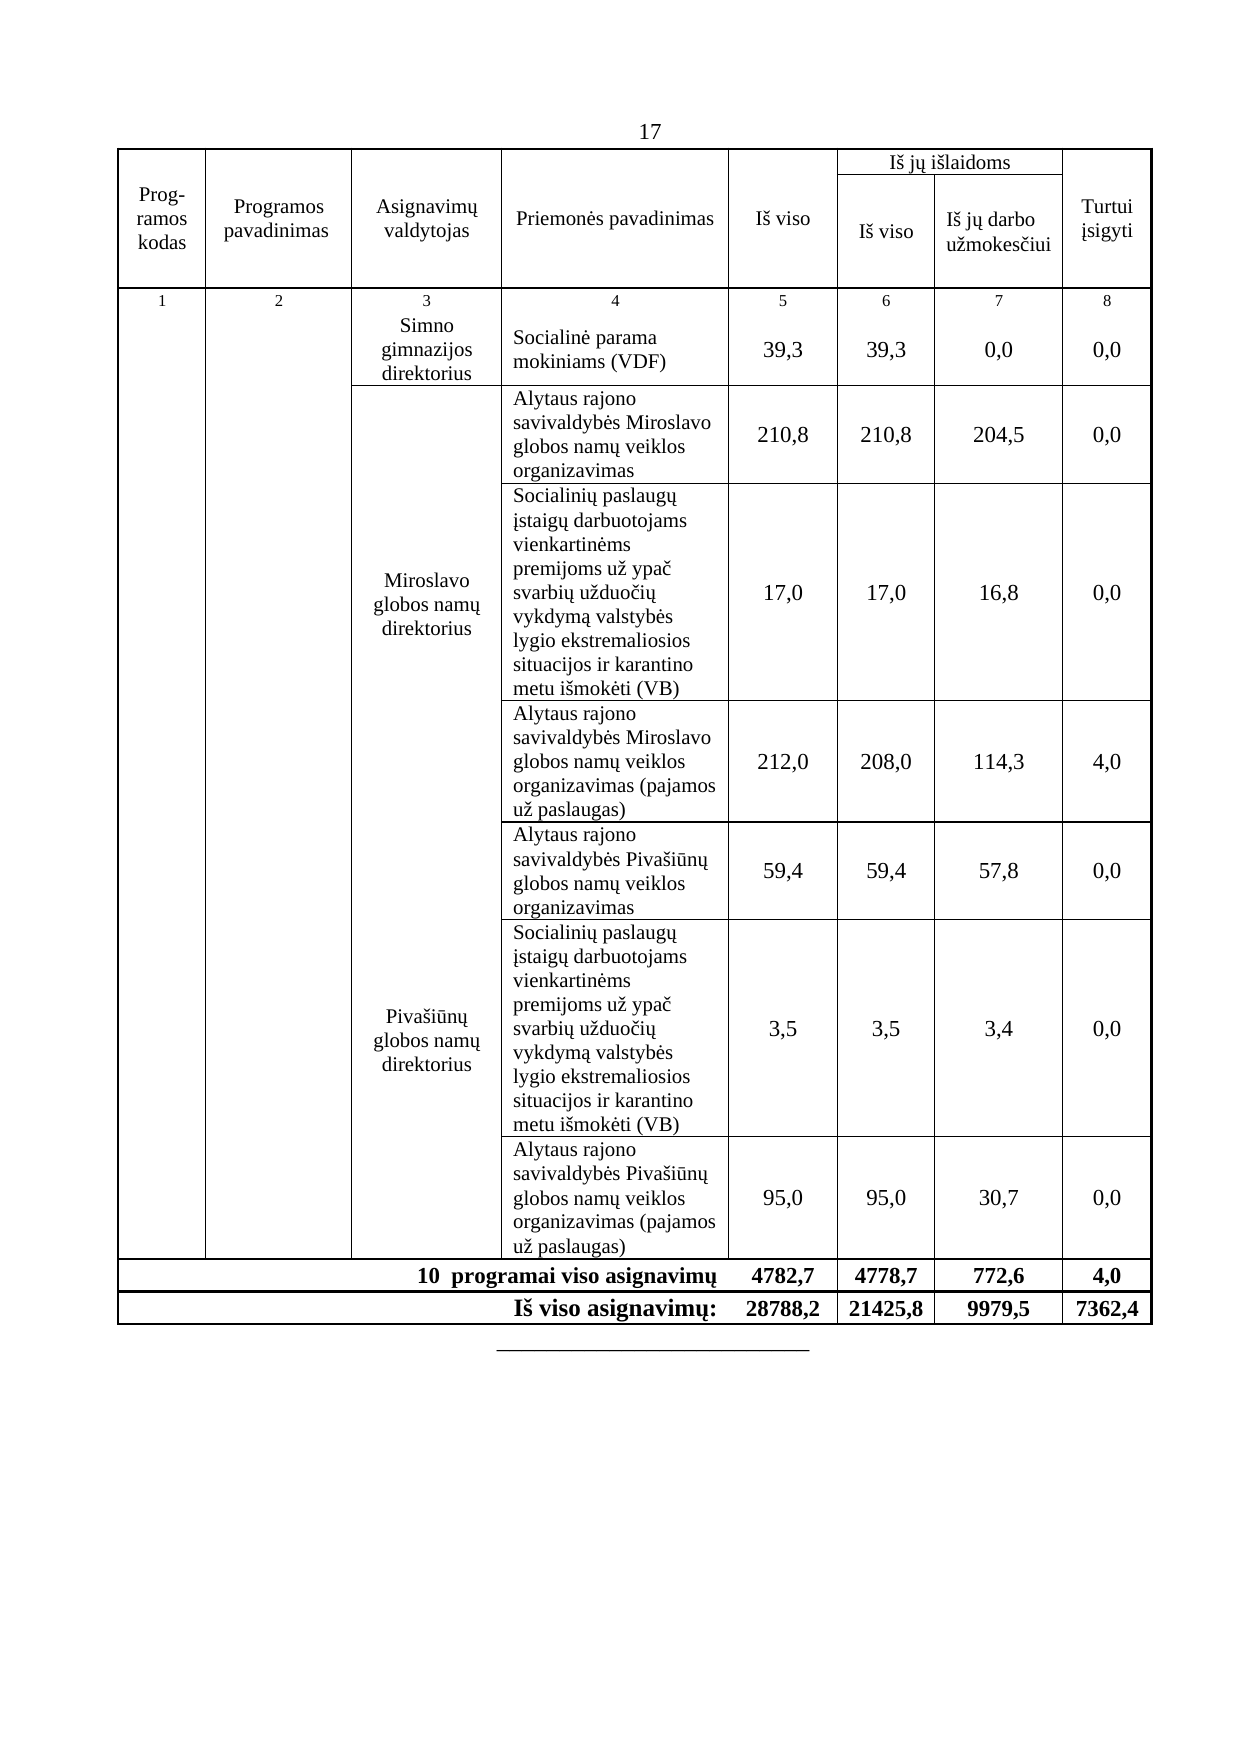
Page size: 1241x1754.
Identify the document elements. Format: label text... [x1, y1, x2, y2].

table_cell Alytaus rajono savivaldybės Pivašiūnų globos namų veiklos organizavimas (pajamos už paslaugas) [502, 1137, 728, 1258]
table_cell 3,4 [935, 920, 1062, 1136]
table_cell 4,0 [1063, 701, 1150, 821]
table_cell 0,0 [1063, 920, 1150, 1136]
table_header Prog-ramos kodas [119, 150, 205, 287]
table_cell 7362,4 [1063, 1293, 1150, 1323]
table_cell Alytaus rajono savivaldybės Pivašiūnų globos namų veiklos organizavimas [502, 823, 728, 919]
table_cell 210,8 [729, 386, 837, 482]
table_cell 57,8 [935, 823, 1062, 919]
table_cell Socialinių paslaugų įstaigų darbuotojams vienkartinėms premijoms už ypač svarbių užduočių vykdymą valstybės lygio ekstremaliosios situacijos ir karantino metu išmokėti (VB) [502, 920, 728, 1136]
table_cell Iš jų darbo užmokesčiui [935, 175, 1062, 287]
table_cell 16,8 [935, 484, 1062, 700]
table_cell 8 [1063, 289, 1150, 312]
table_header Iš jų išlaidoms [838, 150, 1062, 174]
table_cell 0,0 [1063, 312, 1150, 385]
table_cell 30,7 [935, 1137, 1062, 1258]
table_cell 772,6 [935, 1260, 1062, 1290]
table_cell 28788,2 [729, 1293, 837, 1323]
table_cell 39,3 [729, 312, 837, 385]
table_cell 0,0 [935, 312, 1062, 385]
table_cell 0,0 [1063, 484, 1150, 700]
table_cell 4 [502, 289, 728, 312]
table_cell Socialinių paslaugų įstaigų darbuotojams vienkartinėms premijoms už ypač svarbių užduočių vykdymą valstybės lygio ekstremaliosios situacijos ir karantino metu išmokėti (VB) [502, 484, 728, 700]
table_header Priemonės pavadinimas [502, 150, 728, 287]
table_cell 10 programai viso asignavimų [119, 1260, 728, 1290]
table_cell 2 [206, 289, 351, 312]
table_cell Socialinė parama mokiniams (VDF) [502, 312, 728, 385]
table_cell 59,4 [729, 823, 837, 919]
table_cell Iš viso asignavimų: [119, 1293, 728, 1323]
table_cell 17,0 [838, 484, 934, 700]
table_cell 4782,7 [729, 1260, 837, 1290]
table_cell 39,3 [838, 312, 934, 385]
table_cell Simno gimnazijos direktorius [352, 312, 501, 385]
table_cell 5 [729, 289, 837, 312]
table_header Programos pavadinimas [206, 150, 351, 287]
table_cell 59,4 [838, 823, 934, 919]
table_cell 9979,5 [935, 1293, 1062, 1323]
table_cell 0,0 [1063, 386, 1150, 482]
table_cell 17,0 [729, 484, 837, 700]
table_header Asignavimų valdytojas [352, 150, 501, 287]
table_cell Pivašiūnų globos namų direktorius [352, 821, 501, 1258]
table_cell 114,3 [935, 701, 1062, 821]
table_cell 208,0 [838, 701, 934, 821]
table_cell [119, 312, 205, 1258]
table_cell [206, 312, 351, 1258]
table_cell 3,5 [838, 920, 934, 1136]
table_cell 6 [838, 289, 934, 312]
table_cell Miroslavo globos namų direktorius [352, 386, 501, 821]
table_cell 0,0 [1063, 823, 1150, 919]
table_cell 4778,7 [838, 1260, 934, 1290]
table_header Turtui įsigyti [1063, 150, 1150, 287]
table_cell 204,5 [935, 386, 1062, 482]
table_cell Alytaus rajono savivaldybės Miroslavo globos namų veiklos organizavimas [502, 386, 728, 482]
table_cell 4,0 [1063, 1260, 1150, 1290]
table_cell 3,5 [729, 920, 837, 1136]
table_cell 212,0 [729, 701, 837, 821]
table_cell Alytaus rajono savivaldybės Miroslavo globos namų veiklos organizavimas (pajamos už paslaugas) [502, 701, 728, 821]
table_cell 7 [935, 289, 1062, 312]
table_cell 3 [352, 289, 501, 312]
text _________________________ [118, 1325, 1181, 1354]
table_cell 0,0 [1063, 1137, 1150, 1258]
table_cell 21425,8 [838, 1293, 934, 1323]
table_cell 1 [119, 289, 205, 312]
table_header Iš viso [729, 150, 837, 287]
table_cell 95,0 [729, 1137, 837, 1258]
table_cell 210,8 [838, 386, 934, 482]
table_cell Iš viso [838, 175, 934, 287]
table_cell 95,0 [838, 1137, 934, 1258]
